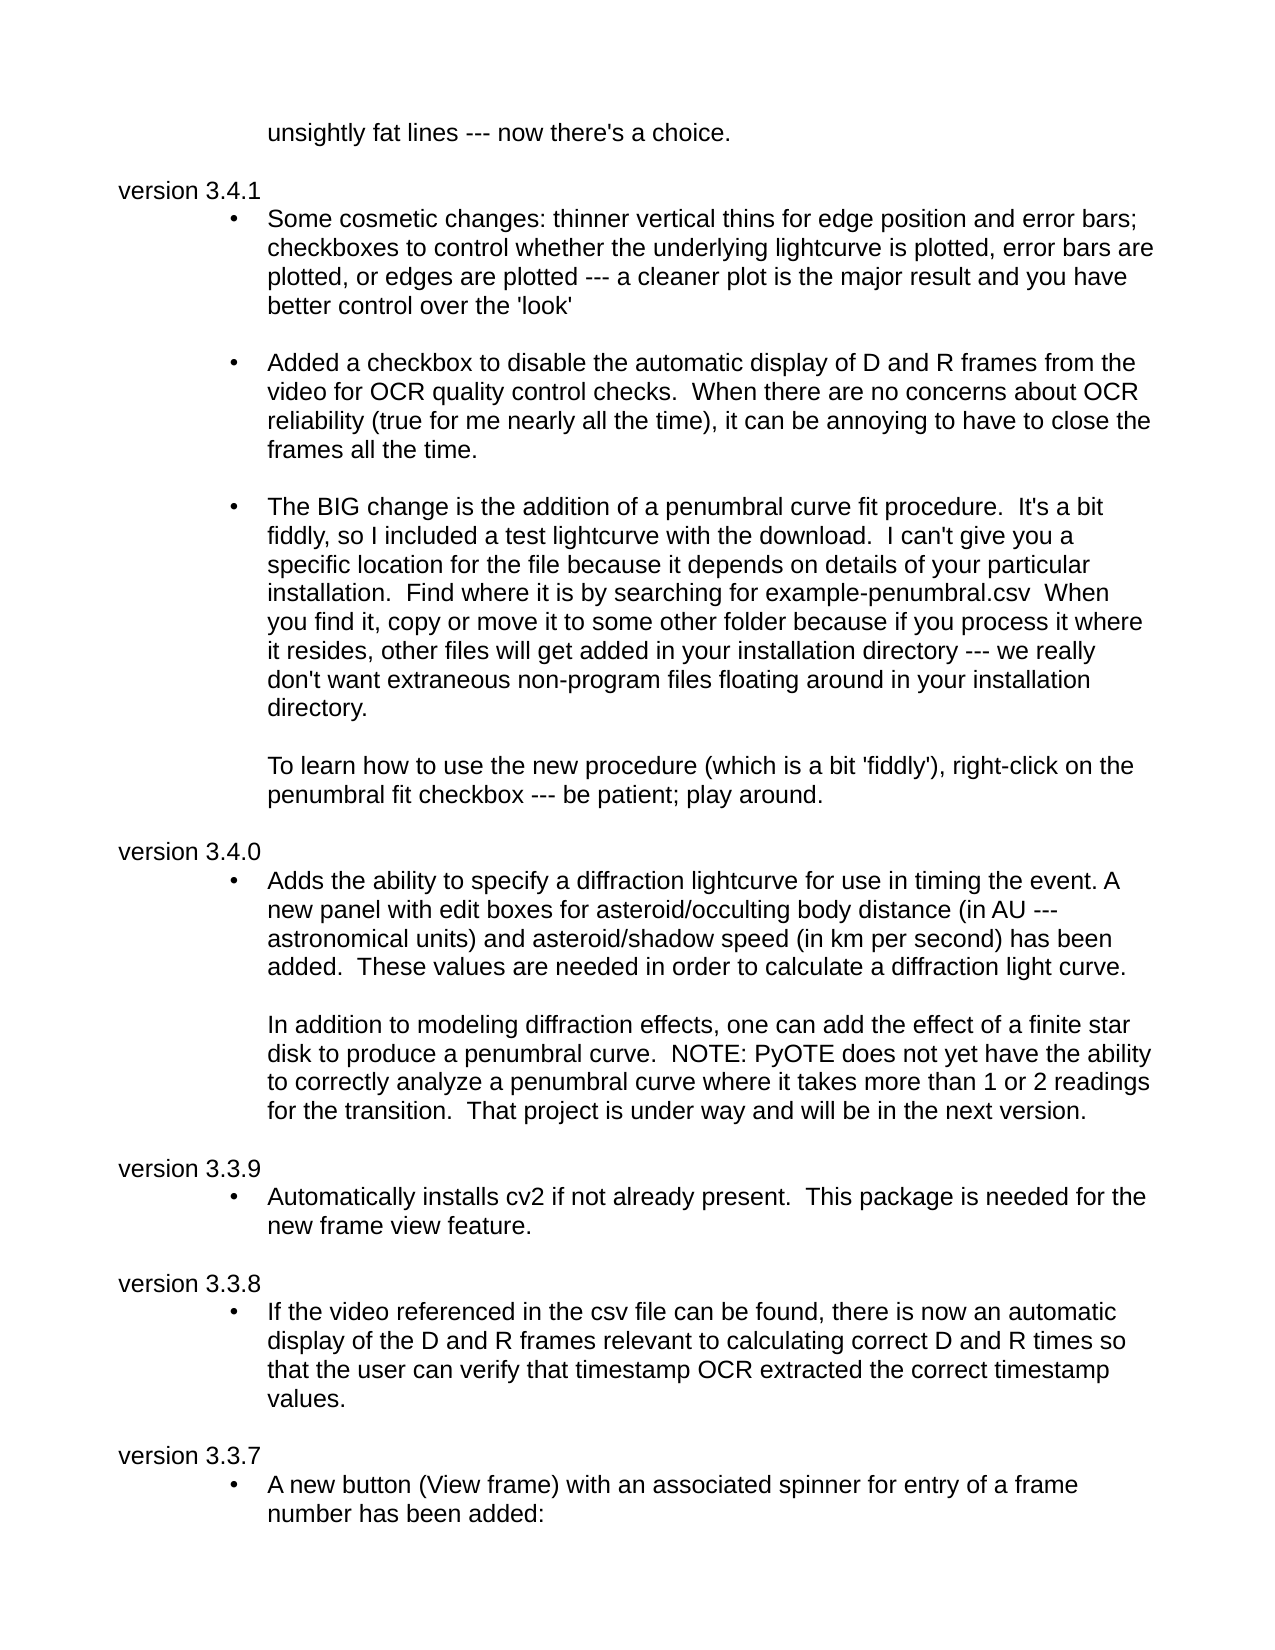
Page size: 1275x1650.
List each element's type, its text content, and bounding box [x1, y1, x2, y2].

list Automatically installs cv2 if not already present. This package is needed for the new frame view feature. [229, 1182, 1157, 1269]
list The BIG change is the addition of a penumbral curve fit procedure. It's a bit fiddly, so I included a test lightcurve with the download. I can't give you a specific location for the file because it depends on details of your particular installation. Find where it is by searching for example-penumbral.csv When you find it, copy or move it to some other folder because if you process it where it resides, other files will get added in your installation directory --- we really don't want extraneous non-program files floating around in your installation directory. To learn how to use the new procedure (which is a bit 'fiddly'), right-click on the penumbral fit checkbox --- be patient; play around. [229, 492, 1157, 837]
text version 3.4.1 [118, 176, 1157, 204]
list A new button (View frame) with an associated spinner for entry of a frame number has been added: [229, 1470, 1157, 1528]
list Adds the ability to specify a diffraction lightcurve for use in timing the event. A new panel with edit boxes for asteroid/occulting body distance (in AU --- astronomical units) and asteroid/shadow speed (in km per second) has been added. These values are needed in order to calculate a diffraction light curve. In addition to modeling diffraction effects, one can add the effect of a finite star disk to produce a penumbral curve. NOTE: PyOTE does not yet have the ability to correctly analyze a penumbral curve where it takes more than 1 or 2 readings for the transition. That project is under way and will be in the next version. [229, 866, 1157, 1153]
text version 3.4.0 [118, 837, 1157, 866]
list Added a checkbox to disable the automatic display of D and R frames from the video for OCR quality control checks. When there are no concerns about OCR reliability (true for me nearly all the time), it can be annoying to have to close the frames all the time. [229, 348, 1157, 492]
list unsightly fat lines --- now there's a choice. [229, 118, 1157, 176]
list If the video referenced in the csv file can be found, there is now an automatic display of the D and R frames relevant to calculating correct D and R times so that the user can verify that timestamp OCR extracted the correct timestamp values. [229, 1297, 1157, 1441]
list Some cosmetic changes: thinner vertical thins for edge position and error bars; checkboxes to control whether the underlying lightcurve is plotted, error bars are plotted, or edges are plotted --- a cleaner plot is the major result and you have better control over the 'look' [229, 204, 1157, 348]
text version 3.3.7 [118, 1441, 1157, 1470]
text version 3.3.9 [118, 1153, 1157, 1182]
text version 3.3.8 [118, 1269, 1157, 1297]
